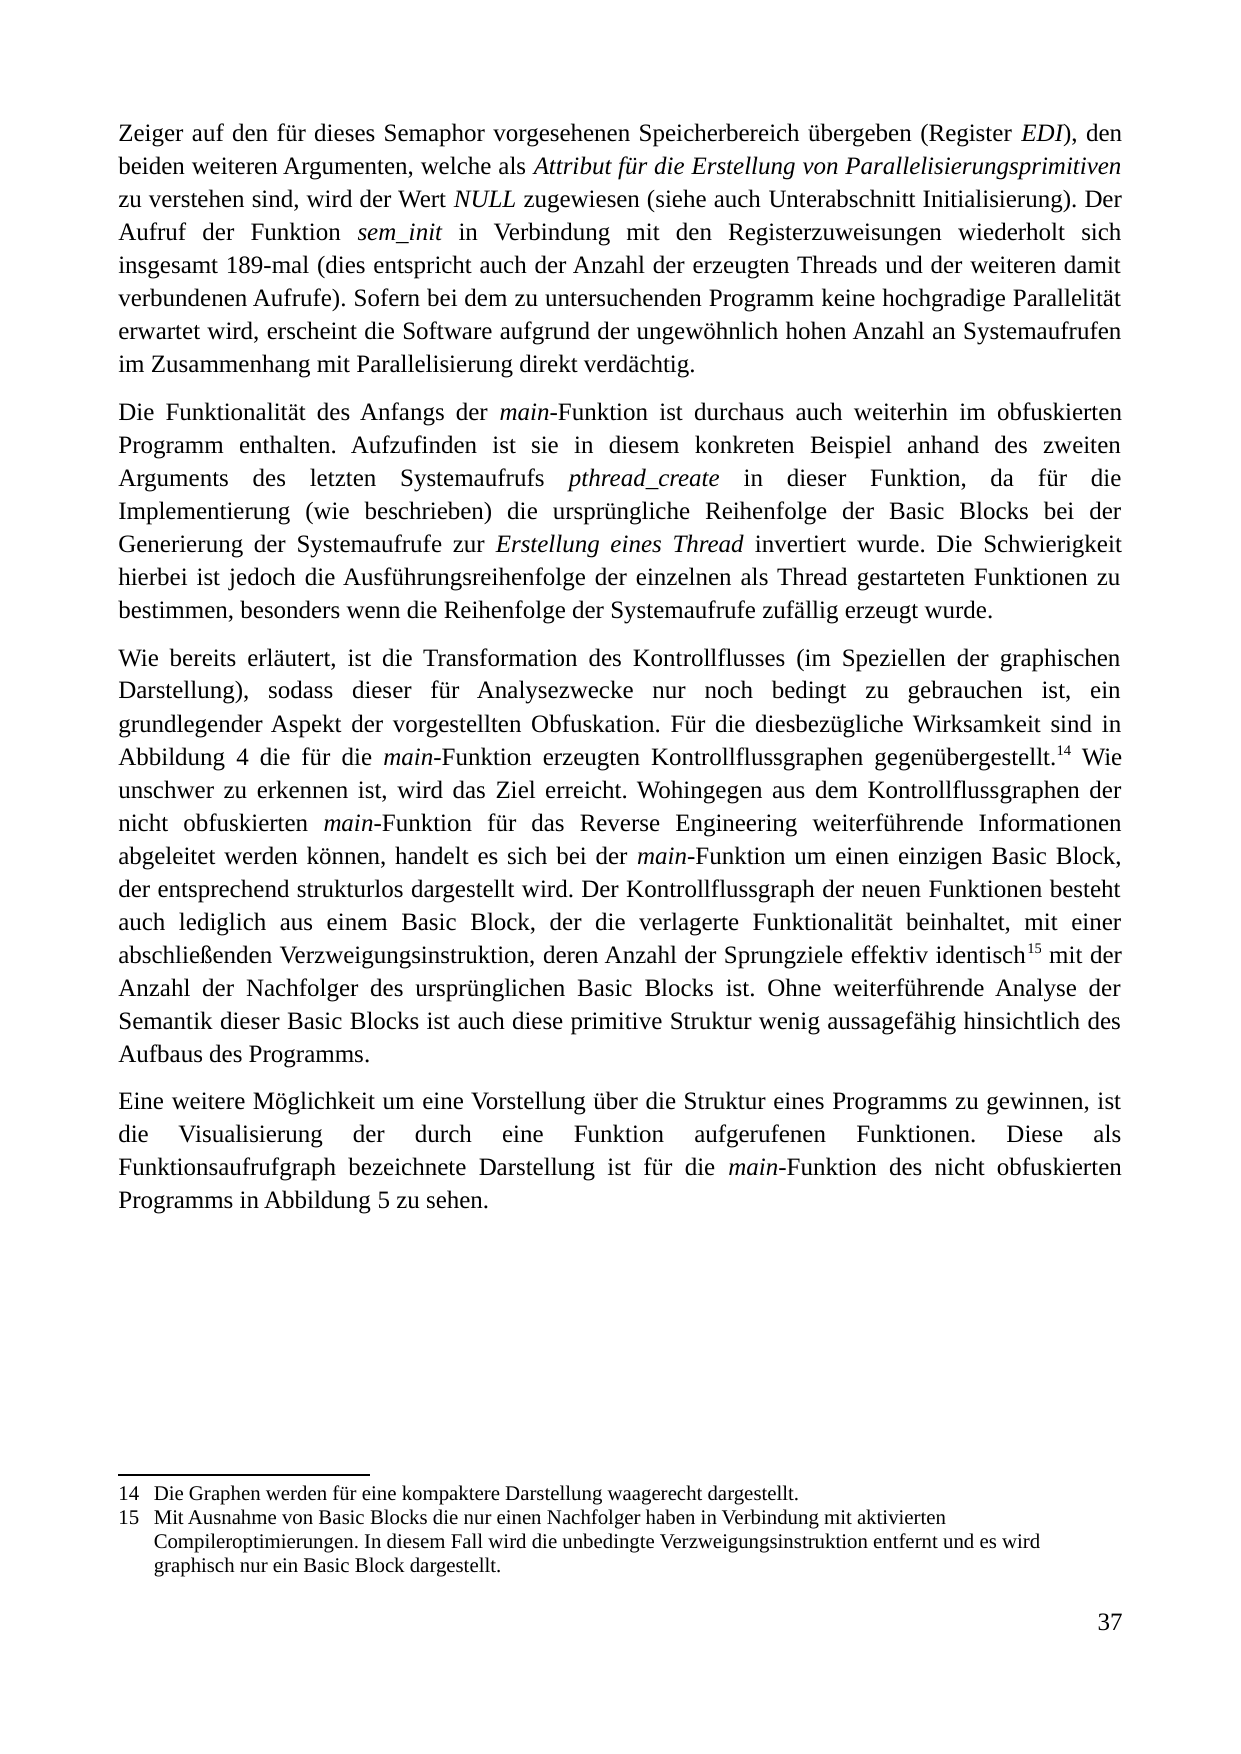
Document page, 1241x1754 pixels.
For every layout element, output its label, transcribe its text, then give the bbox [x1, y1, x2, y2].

text Die Funktionalität des Anfangs der main-Funktion ist durchaus auch weiterhin im obfuskierten Programm enthalten. Aufzufinden ist sie in diesem konkreten Beispiel anhand des zweiten Arguments des letzten Systemaufrufs pthread_create in dieser Funktion, da für die Implementierung (wie beschrieben) die ursprüngliche Reihenfolge der Basic Blocks bei der Generierung der Systemaufrufe zur Erstellung eines Thread invertiert wurde. Die Schwierigkeit hierbei ist jedoch die Ausführungsreihenfolge der einzelnen als Thread gestarteten Funktionen zu bestimmen, besonders wenn die Reihenfolge der Systemaufrufe zufällig erzeugt wurde. [118, 397, 1122, 624]
text Die Graphen werden für eine kompaktere Darstellung waagerecht dargestellt. [118, 1481, 1122, 1505]
text Eine weitere Möglichkeit um eine Vorstellung über die Struktur eines Programms zu gewinnen, ist die Visualisierung der durch eine Funktion aufgerufenen Funktionen. Diese als Funktionsaufrufgraph bezeichnete Darstellung ist für die main-Funktion des nicht obfuskierten Programms in Abbildung 5 zu sehen. [118, 1086, 1122, 1214]
text Wie bereits erläutert, ist die Transformation des Kontrollflusses (im Speziellen der graphischen Darstellung), sodass dieser für Analysezwecke nur noch bedingt zu gebrauchen ist, ein grundlegender Aspekt der vorgestellten Obfuskation. Für die diesbezügliche Wirksamkeit sind in Abbildung 4 die für die main-Funktion erzeugten Kontrollflussgraphen gegenübergestellt. Wie unschwer zu erkennen ist, wird das Ziel erreicht. Wohingegen aus dem Kontrollflussgraphen der nicht obfuskierten main-Funktion für das Reverse Engineering weiterführende Informationen abgeleitet werden können, handelt es sich bei der main-Funktion um einen einzigen Basic Block, der entsprechend strukturlos dargestellt wird. Der Kontrollflussgraph der neuen Funktionen besteht auch lediglich aus einem Basic Block, der die verlagerte Funktionalität beinhaltet, mit einer abschließenden Verzweigungsinstruktion, deren Anzahl der Sprungziele effektiv identisch mit der Anzahl der Nachfolger des ursprünglichen Basic Blocks ist. Ohne weiterführende Analyse der Semantik dieser Basic Blocks ist auch diese primitive Struktur wenig aussagefähig hinsichtlich des Aufbaus des Programms. [118, 643, 1122, 1068]
text Mit Ausnahme von Basic Blocks die nur einen Nachfolger haben in Verbindung mit aktivierten Compileroptimierungen. In diesem Fall wird die unbedingte Verzweigungsinstruktion entfernt und es wird graphisch nur ein Basic Block dargestellt. [118, 1505, 1122, 1577]
text Zeiger auf den für dieses Semaphor vorgesehenen Speicherbereich übergeben (Register EDI), den beiden weiteren Argumenten, welche als Attribut für die Erstellung von Parallelisierungsprimitiven zu verstehen sind, wird der Wert NULL zugewiesen (siehe auch Unterabschnitt Initialisierung). Der Aufruf der Funktion sem_init in Verbindung mit den Registerzuweisungen wiederholt sich insgesamt 189-mal (dies entspricht auch der Anzahl der erzeugten Threads und der weiteren damit verbundenen Aufrufe). Sofern bei dem zu untersuchenden Programm keine hochgradige Parallelität erwartet wird, erscheint die Software aufgrund der ungewöhnlich hohen Anzahl an Systemaufrufen im Zusammenhang mit Parallelisierung direkt verdächtig. [118, 118, 1122, 378]
